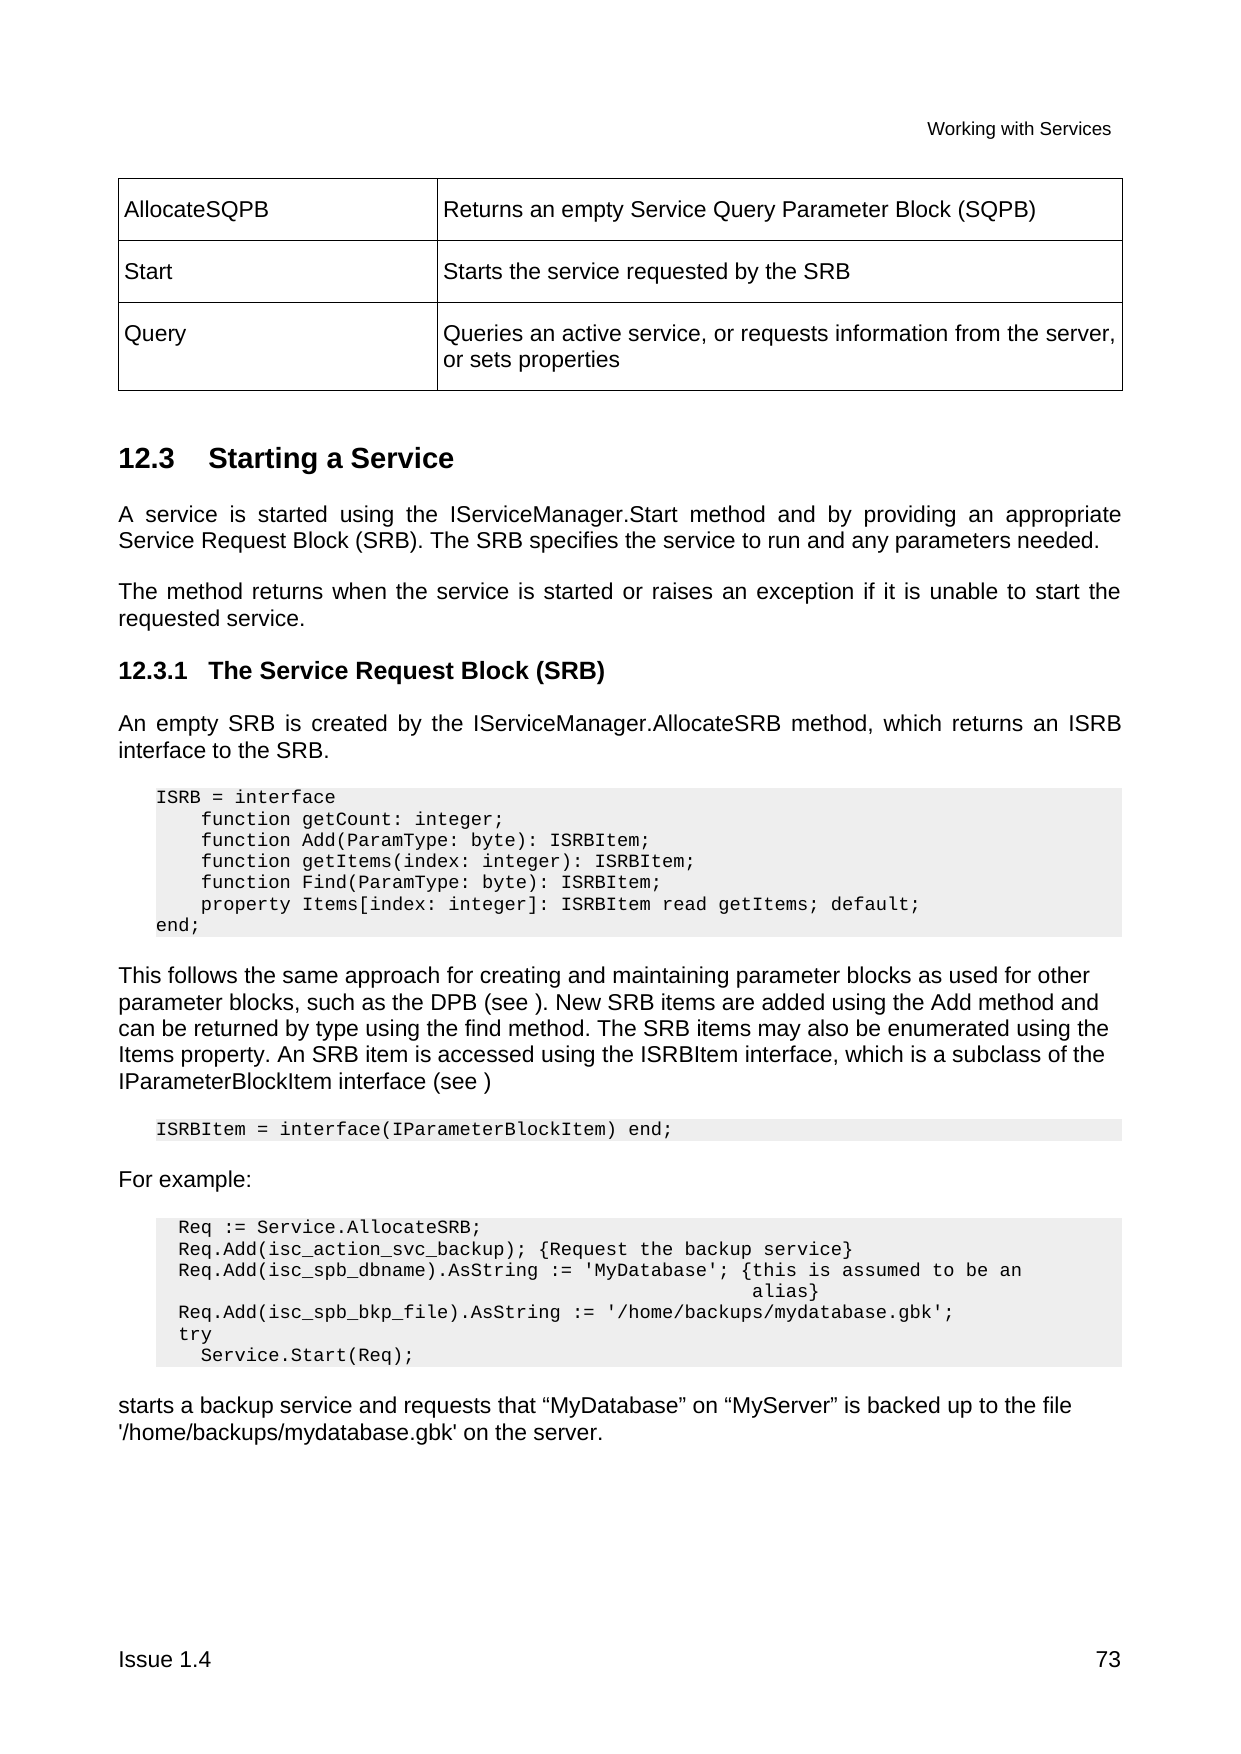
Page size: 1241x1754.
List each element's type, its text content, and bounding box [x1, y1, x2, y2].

text property Items[index: integer]: ISRBItem read getItems; default; [156, 894, 1122, 916]
text function getCount: integer; [156, 809, 1122, 831]
text ISRB = interface [156, 788, 1122, 809]
table_cell Query [119, 303, 437, 390]
text starts a backup service and requests that “MyDatabase” on “MyServer” is backed up to the file '/home/backups/mydatabase.gbk' on the server. [118, 1392, 1122, 1445]
text function getItems(index: integer): ISRBItem; [156, 852, 1122, 873]
text This follows the same approach for creating and maintaining parameter blocks as used for other parameter blocks, such as the DPB (see ). New SRB items are added using the Add method and can be returned by type using the find method. The SRB items may also be enumerated using the Items property. An SRB item is accessed using the ISRBItem interface, which is a subclass of the IParameterBlockItem interface (see ) [118, 962, 1122, 1094]
text function Add(ParamType: byte): ISRBItem; [156, 831, 1122, 852]
table_cell AllocateSQPB [119, 179, 437, 240]
text For example: [118, 1166, 1122, 1193]
subtitle Starting a Service [118, 442, 1122, 475]
table_cell Returns an empty Service Query Parameter Block (SQPB) [438, 179, 1122, 240]
text alias} [156, 1282, 1122, 1303]
subtitle The Service Request Block (SRB) [118, 656, 1122, 685]
table_cell Starts the service requested by the SRB [438, 241, 1122, 302]
table_cell Queries an active service, or requests information from the server, or sets properties [438, 303, 1122, 390]
text function Find(ParamType: byte): ISRBItem; [156, 873, 1122, 894]
text An empty SRB is created by the IServiceManager.AllocateSRB method, which returns an ISRB interface to the SRB. [118, 710, 1122, 763]
text end; [156, 916, 1122, 937]
table_cell Start [119, 241, 437, 302]
text Req.Add(isc_spb_bkp_file).AsString := '/home/backups/mydatabase.gbk'; [156, 1303, 1122, 1324]
text The method returns when the service is started or raises an exception if it is unable to start the requested service. [118, 578, 1122, 631]
text Req.Add(isc_action_svc_backup); {Request the backup service} [156, 1239, 1122, 1261]
text Req := Service.AllocateSRB; [156, 1218, 1122, 1239]
text try [156, 1324, 1122, 1346]
text Req.Add(isc_spb_dbname).AsString := 'MyDatabase'; {this is assumed to be an [156, 1261, 1122, 1282]
text Service.Start(Req); [156, 1346, 1122, 1367]
text ISRBItem = interface(IParameterBlockItem) end; [156, 1119, 1122, 1141]
text A service is started using the IServiceManager.Start method and by providing an appropriate Service Request Block (SRB). The SRB specifies the service to run and any parameters needed. [118, 501, 1122, 553]
